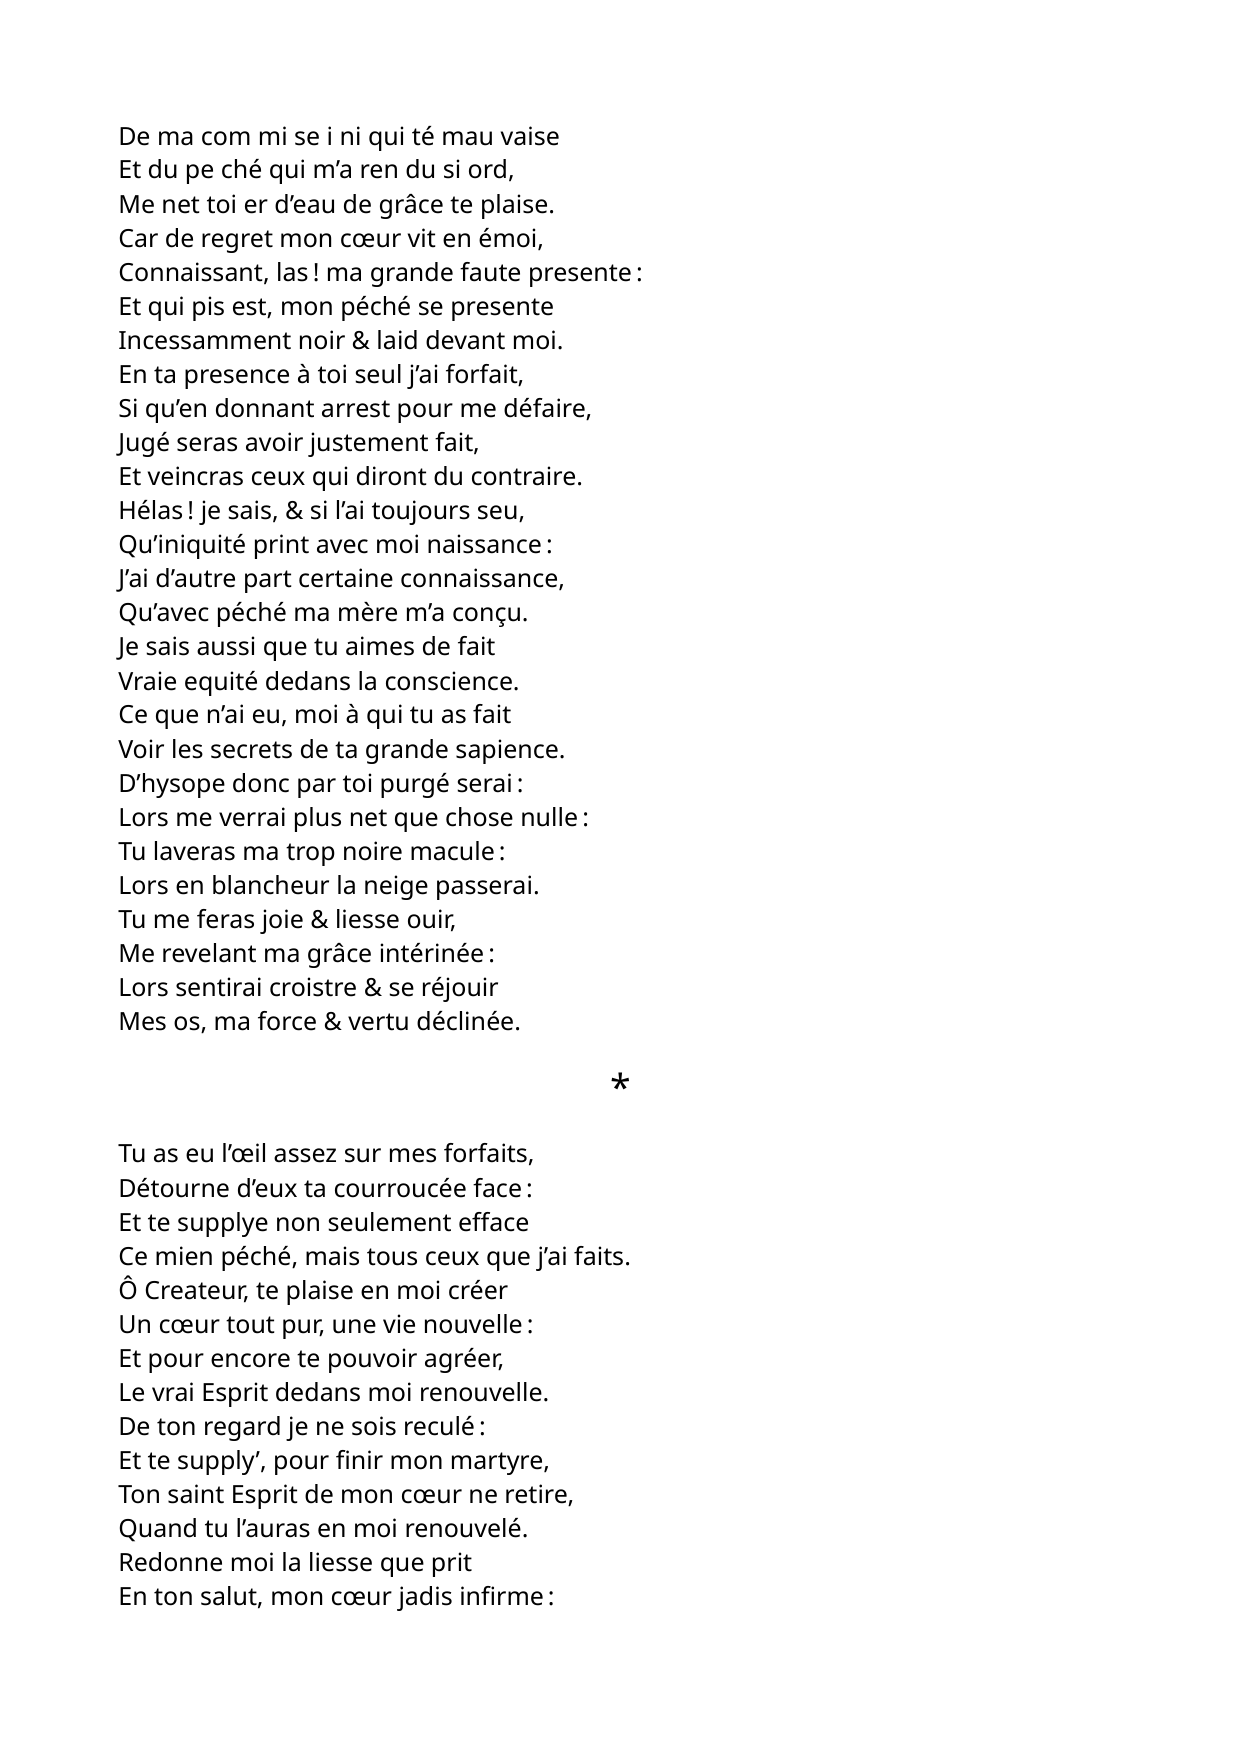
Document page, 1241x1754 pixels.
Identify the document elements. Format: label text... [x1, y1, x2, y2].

text Et pour encore te pouvoir agréer, [118, 1341, 1122, 1374]
text Et qui pis est, mon péché se presente [118, 288, 1122, 322]
text Mes os, ma force & vertu déclinée. [118, 1004, 1122, 1038]
text Tu as eu l’œil assez sur mes forfaits, [118, 1136, 1122, 1170]
text Et te supplye non seulement efface [118, 1204, 1122, 1238]
text Redonne moi la liesse que prit [118, 1545, 1122, 1579]
text Car de regret mon cœur vit en émoi, [118, 220, 1122, 254]
text Et veincras ceux qui diront du contraire. [118, 459, 1122, 493]
text Me net toi er d’eau de grâce te plaise. [118, 186, 1122, 220]
text Voir les secrets de ta grande sapience. [118, 731, 1122, 765]
text Incessamment noir & laid devant moi. [118, 322, 1122, 357]
text Lors en blancheur la neige passerai. [118, 867, 1122, 902]
text Me revelant ma grâce intérinée : [118, 936, 1122, 970]
text Détourne d’eux ta courroucée face : [118, 1170, 1122, 1204]
text Tu me feras joie & liesse ouir, [118, 902, 1122, 936]
text Le vrai Esprit dedans moi renouvelle. [118, 1374, 1122, 1409]
text Je sais aussi que tu aimes de fait [118, 629, 1122, 663]
text Connaissant, las ! ma grande faute presente : [118, 254, 1122, 288]
text Ton saint Esprit de mon cœur ne retire, [118, 1477, 1122, 1511]
text Lors sentirai croistre & se réjouir [118, 970, 1122, 1004]
text Ce mien péché, mais tous ceux que j’ai faits. [118, 1238, 1122, 1272]
text Qu’iniquité print avec moi naissance : [118, 527, 1122, 561]
text Ô Createur, te plaise en moi créer [118, 1272, 1122, 1306]
text Ce que n’ai eu, moi à qui tu as fait [118, 697, 1122, 731]
text En ton salut, mon cœur jadis infirme : [118, 1579, 1122, 1613]
text En ta presence à toi seul j’ai forfait, [118, 357, 1122, 391]
text Si qu’en donnant arrest pour me défaire, [118, 391, 1122, 425]
text Un cœur tout pur, une vie nouvelle : [118, 1306, 1122, 1341]
text Et du pe ché qui m’a ren du si ord, [118, 152, 1122, 186]
text D’hysope donc par toi purgé serai : [118, 765, 1122, 799]
text De ma com mi se i ni qui té mau vaise [118, 118, 1122, 152]
text Et te supply’, pour finir mon martyre, [118, 1443, 1122, 1477]
text Lors me verrai plus net que chose nulle : [118, 799, 1122, 833]
text Qu’avec péché ma mère m’a conçu. [118, 595, 1122, 629]
text * [118, 1061, 1122, 1112]
text Tu laveras ma trop noire macule : [118, 833, 1122, 867]
text J’ai d’autre part certaine connaissance, [118, 561, 1122, 595]
text De ton regard je ne sois reculé : [118, 1409, 1122, 1443]
text Jugé seras avoir justement fait, [118, 425, 1122, 459]
text Hélas ! je sais, & si l’ai toujours seu, [118, 493, 1122, 527]
text Quand tu l’auras en moi renouvelé. [118, 1511, 1122, 1545]
text Vraie equité dedans la conscience. [118, 663, 1122, 697]
